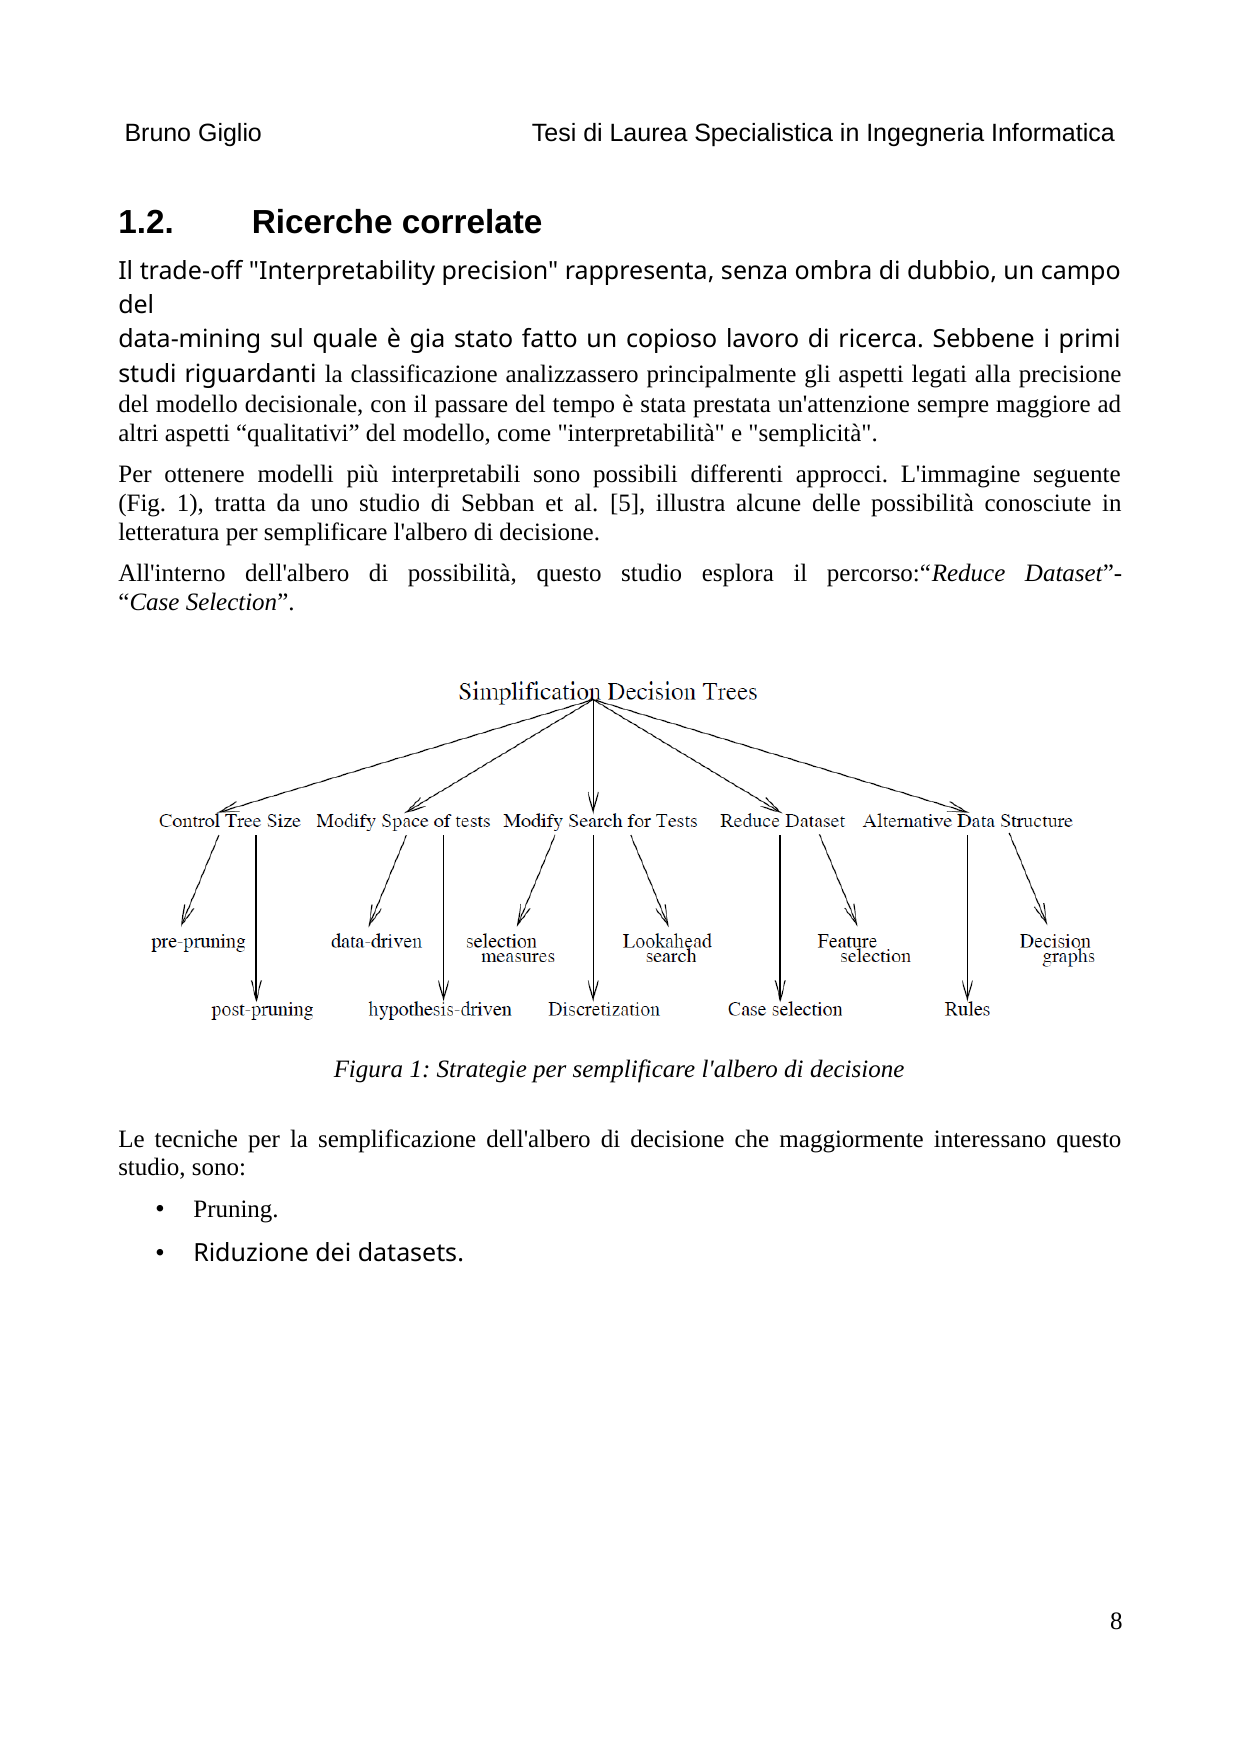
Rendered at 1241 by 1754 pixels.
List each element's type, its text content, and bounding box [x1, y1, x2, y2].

text All'interno dell'albero di possibilità, questo studio esplora il percorso:“Reduce Dataset”- “Case Selection”. [118, 558, 1122, 616]
text Il trade-off "Interpretability precision" rappresenta, senza ombra di dubbio, un campo del data-mining sul quale è gia stato fatto un copioso lavoro di ricerca. Sebbene i primi studi riguardanti la classificazione analizzassero principalmente gli aspetti legati alla precisione del modello decisionale, con il passare del tempo è stata prestata un'attenzione sempre maggiore ad altri aspetti “qualitativi” del modello, come "interpretabilità" e "semplicità". [118, 253, 1122, 447]
text Per ottenere modelli più interpretabili sono possibili differenti approcci. L'immagine seguente (Fig. 1), tratta da uno studio di Sebban et al. [5], illustra alcune delle possibilità conosciute in letteratura per semplificare l'albero di decisione. [118, 459, 1122, 546]
list Pruning. [156, 1194, 1122, 1222]
text Figura 1: Strategie per semplificare l'albero di decisione [118, 1054, 1122, 1082]
list Riduzione dei datasets. [156, 1235, 1122, 1269]
text Le tecniche per la semplificazione dell'albero di decisione che maggiormente interessano questo studio, sono: [118, 1124, 1122, 1181]
picture [118, 656, 1123, 1054]
subtitle Ricerche correlate [118, 202, 1122, 241]
